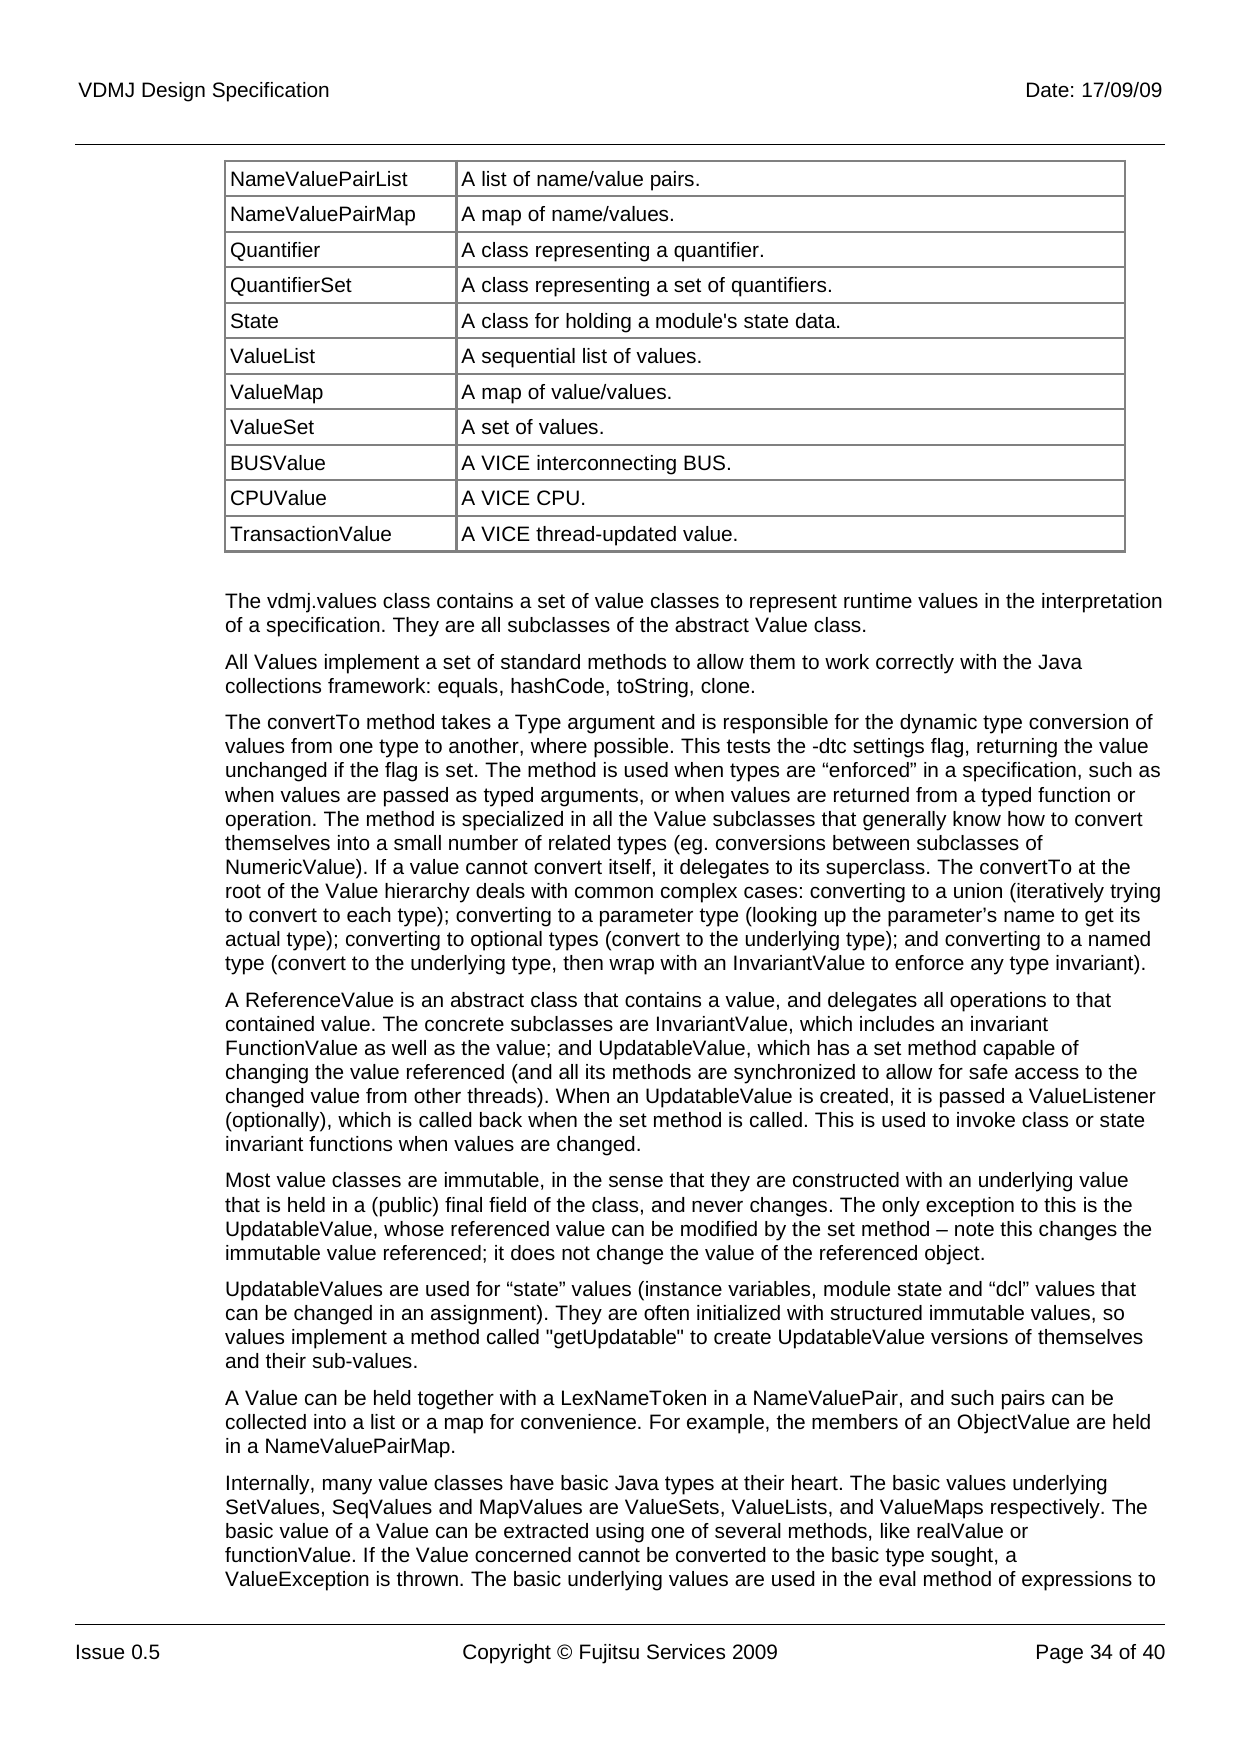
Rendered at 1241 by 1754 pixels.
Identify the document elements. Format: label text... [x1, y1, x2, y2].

table_cell A class for holding a module's state data. [458, 304, 1124, 337]
table_cell NameValuePairMap [226, 197, 455, 231]
table_cell Quantifier [226, 233, 455, 266]
table_cell A VICE interconnecting BUS. [458, 446, 1124, 479]
text UpdatableValues are used for “state” values (instance variables, module state and “dcl” values that can be changed in an assignment). They are often initialized with structured immutable values, so values implement a method called "getUpdatable" to create UpdatableValue versions of themselves and their sub-values. [225, 1277, 1165, 1373]
table_cell QuantifierSet [226, 268, 455, 302]
table_cell A set of values. [458, 410, 1124, 444]
table_cell BUSValue [226, 446, 455, 479]
text The vdmj.values class contains a set of value classes to represent runtime values in the interpretation of a specification. They are all subclasses of the abstract Value class. [225, 589, 1165, 637]
table_cell NameValuePairList [226, 162, 455, 195]
table_cell State [226, 304, 455, 337]
table_cell A class representing a set of quantifiers. [458, 268, 1124, 302]
text Internally, many value classes have basic Java types at their heart. The basic values underlying SetValues, SeqValues and MapValues are ValueSets, ValueLists, and ValueMaps respectively. The basic value of a Value can be extracted using one of several methods, like realValue or functionValue. If the Value concerned cannot be converted to the basic type sought, a ValueException is thrown. The basic underlying values are used in the eval method of expressions to [225, 1471, 1165, 1591]
table_cell ValueMap [226, 375, 455, 408]
text A Value can be held together with a LexNameToken in a NameValuePair, and such pairs can be collected into a list or a map for convenience. For example, the members of an ObjectValue are held in a NameValuePairMap. [225, 1386, 1165, 1458]
text All Values implement a set of standard methods to allow them to work correctly with the Java collections framework: equals, hashCode, toString, clone. [225, 650, 1165, 698]
table_cell CPUValue [226, 481, 455, 515]
table_cell A map of value/values. [458, 375, 1124, 408]
table_cell A sequential list of values. [458, 339, 1124, 373]
table_cell A VICE CPU. [458, 481, 1124, 515]
table_cell A list of name/value pairs. [458, 162, 1124, 195]
text A ReferenceValue is an abstract class that contains a value, and delegates all operations to that contained value. The concrete subclasses are InvariantValue, which includes an invariant FunctionValue as well as the value; and UpdatableValue, which has a set method capable of changing the value referenced (and all its methods are synchronized to allow for safe access to the changed value from other threads). When an UpdatableValue is created, it is passed a ValueListener (optionally), which is called back when the set method is called. This is used to invoke class or state invariant functions when values are changed. [225, 987, 1165, 1156]
table_cell A class representing a quantifier. [458, 233, 1124, 266]
table_cell A VICE thread-updated value. [458, 517, 1124, 550]
table_cell ValueList [226, 339, 455, 373]
table_cell ValueSet [226, 410, 455, 444]
table_cell TransactionValue [226, 517, 455, 550]
table_cell A map of name/values. [458, 197, 1124, 231]
text The convertTo method takes a Type argument and is responsible for the dynamic type conversion of values from one type to another, where possible. This tests the -dtc settings flag, returning the value unchanged if the flag is set. The method is used when types are “enforced” in a specification, such as when values are passed as typed arguments, or when values are returned from a typed function or operation. The method is specialized in all the Value subclasses that generally know how to convert themselves into a small number of related types (eg. conversions between subclasses of NumericValue). If a value cannot convert itself, it delegates to its superclass. The convertTo at the root of the Value hierarchy deals with common complex cases: converting to a union (iteratively trying to convert to each type); converting to a parameter type (looking up the parameter’s name to get its actual type); converting to optional types (convert to the underlying type); and converting to a named type (convert to the underlying type, then wrap with an InvariantValue to enforce any type invariant). [225, 710, 1165, 975]
text Most value classes are immutable, in the sense that they are constructed with an underlying value that is held in a (public) final field of the class, and never changes. The only exception to this is the UpdatableValue, whose referenced value can be modified by the set method – note this changes the immutable value referenced; it does not change the value of the referenced object. [225, 1168, 1165, 1265]
